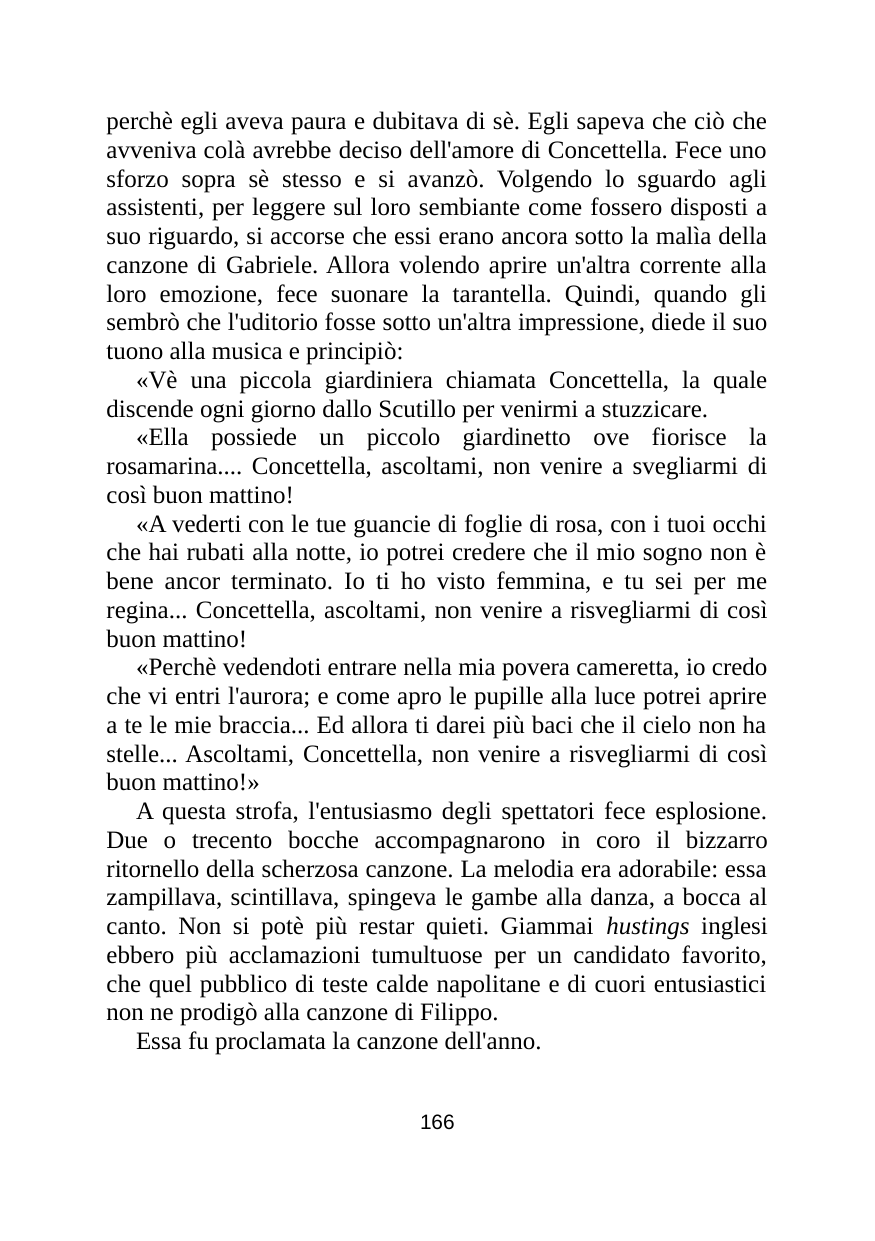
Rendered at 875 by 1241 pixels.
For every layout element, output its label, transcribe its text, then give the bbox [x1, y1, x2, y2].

text «Vè una piccola giardiniera chiamata Concettella, la quale discende ogni giorno dallo Scutillo per venirmi a stuzzicare. [106, 365, 768, 422]
text A questa strofa, l'entusiasmo degli spettatori fece esplosione. Due o trecento bocche accompagnarono in coro il bizzarro ritornello della scherzosa canzone. La melodia era adorabile: essa zampillava, scintillava, spingeva le gambe alla danza, a bocca al canto. Non si potè più restar quieti. Giammai hustings inglesi ebbero più acclamazioni tumultuose per un candidato favorito, che quel pubblico di teste calde napolitane e di cuori entusiastici non ne prodigò alla canzone di Filippo. [106, 796, 768, 1026]
text «Ella possiede un piccolo giardinetto ove fiorisce la rosamarina.... Concettella, ascoltami, non venire a svegliarmi di così buon mattino! [106, 422, 768, 509]
text «Perchè vedendoti entrare nella mia povera cameretta, io credo che vi entri l'aurora; e come apro le pupille alla luce potrei aprire a te le mie braccia... Ed allora ti darei più baci che il cielo non ha stelle... Ascoltami, Concettella, non venire a risvegliarmi di così buon mattino!» [106, 652, 768, 796]
text Essa fu proclamata la canzone dell'anno. [106, 1026, 768, 1055]
text «A vederti con le tue guancie di foglie di rosa, con i tuoi occhi che hai rubati alla notte, io potrei credere che il mio sogno non è bene ancor terminato. Io ti ho visto femmina, e tu sei per me regina... Concettella, ascoltami, non venire a risvegliarmi di così buon mattino! [106, 509, 768, 652]
text perchè egli aveva paura e dubitava di sè. Egli sapeva che ciò che avveniva colà avrebbe deciso dell'amore di Concettella. Fece uno sforzo sopra sè stesso e si avanzò. Volgendo lo sguardo agli assistenti, per leggere sul loro sembiante come fossero disposti a suo riguardo, si accorse che essi erano ancora sotto la malìa della canzone di Gabriele. Allora volendo aprire un'altra corrente alla loro emozione, fece suonare la tarantella. Quindi, quando gli sembrò che l'uditorio fosse sotto un'altra impressione, diede il suo tuono alla musica e principiò: [106, 106, 768, 365]
